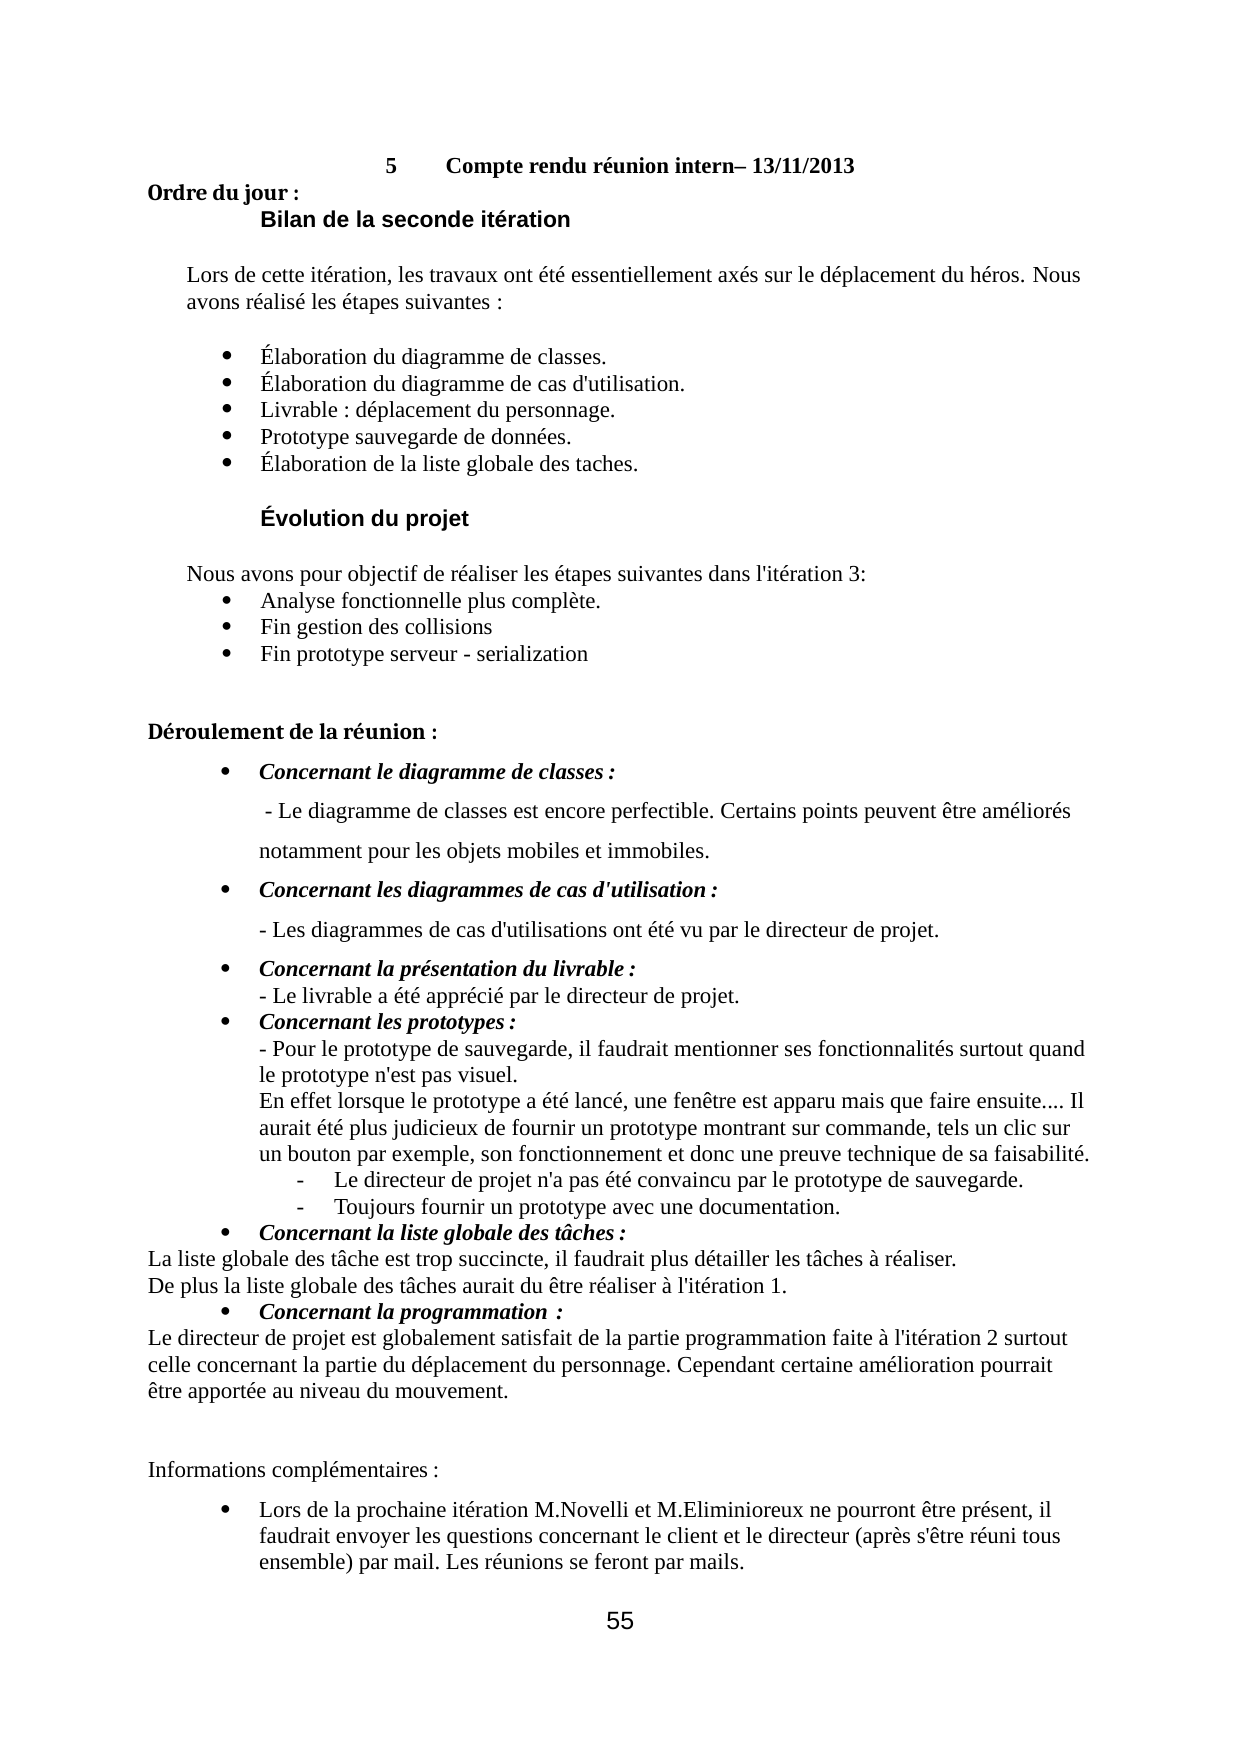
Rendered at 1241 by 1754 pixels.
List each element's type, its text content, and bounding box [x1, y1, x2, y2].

list Concernant les diagrammes de cas d'utilisation : [221, 877, 1093, 903]
list Bilan de la seconde itération [223, 206, 1093, 233]
list Fin prototype serveur - serialization [223, 639, 1093, 666]
list Le directeur de projet est globalement satisfait de la partie programmation faite à l'itération 2 surtout celle concernant la partie du déplacement du personnage. Cependant certaine amélioration pourrait être apportée au niveau du mouvement. [148, 1324, 1093, 1403]
list Lors de cette itération, les travaux ont été essentiellement axés sur le déplacement du héros. Nous avons réalisé les étapes suivantes : [149, 261, 1093, 314]
text Informations complémentaires : [148, 1456, 1093, 1483]
list Élaboration du diagramme de classes. [223, 343, 1093, 369]
list La liste globale des tâche est trop succincte, il faudrait plus détailler les tâches à réaliser. De plus la liste globale des tâches aurait du être réaliser à l'itération 1. [148, 1245, 1093, 1298]
list Fin gestion des collisions [223, 613, 1093, 639]
list Concernant la liste globale des tâches : [221, 1219, 1093, 1245]
list Nous avons pour objectif de réaliser les étapes suivantes dans l'itération 3: [149, 561, 1093, 587]
subtitle Compte rendu réunion intern– 13/11/2013 [148, 152, 1093, 178]
list Concernant la présentation du livrable : [221, 956, 1093, 982]
list Élaboration du diagramme de cas d'utilisation. [223, 369, 1093, 396]
list Concernant le diagramme de classes : [221, 758, 1093, 784]
list - Le livrable a été apprécié par le directeur de projet. [221, 982, 1093, 1008]
list Élaboration de la liste globale des taches. [223, 450, 1093, 477]
list Concernant les prototypes : [221, 1008, 1093, 1034]
list Livrable : déplacement du personnage. [223, 396, 1093, 423]
list - Le diagramme de classes est encore perfectible. Certains points peuvent être améliorés notamment pour les objets mobiles et immobiles. [221, 798, 1093, 863]
list - Pour le prototype de sauvegarde, il faudrait mentionner ses fonctionnalités surtout quand le prototype n'est pas visuel. En effet lorsque le prototype a été lancé, une fenêtre est apparu mais que faire ensuite.... Il aurait été plus judicieux de fournir un prototype montrant sur commande, tels un clic sur un bouton par exemple, son fonctionnement et donc une preuve technique de sa faisabilité. [221, 1034, 1093, 1166]
text Ordre du jour : [148, 180, 1093, 206]
list - Les diagrammes de cas d'utilisations ont été vu par le directeur de projet. [221, 916, 1093, 942]
list Le directeur de projet n'a pas été convaincu par le prototype de sauvegarde. [296, 1166, 1093, 1193]
list Lors de la prochaine itération M.Novelli et M.Eliminioreux ne pourront être présent, il faudrait envoyer les questions concernant le client et le directeur (après s'être réuni tous ensemble) par mail. Les réunions se feront par mails. [221, 1496, 1093, 1575]
list Prototype sauvegarde de données. [223, 423, 1093, 450]
list Concernant la programmation : [221, 1298, 1093, 1324]
text Déroulement de la réunion : [148, 719, 1093, 745]
list Analyse fonctionnelle plus complète. [223, 587, 1093, 613]
list Toujours fournir un prototype avec une documentation. [296, 1193, 1093, 1219]
list Évolution du projet [223, 505, 1093, 532]
